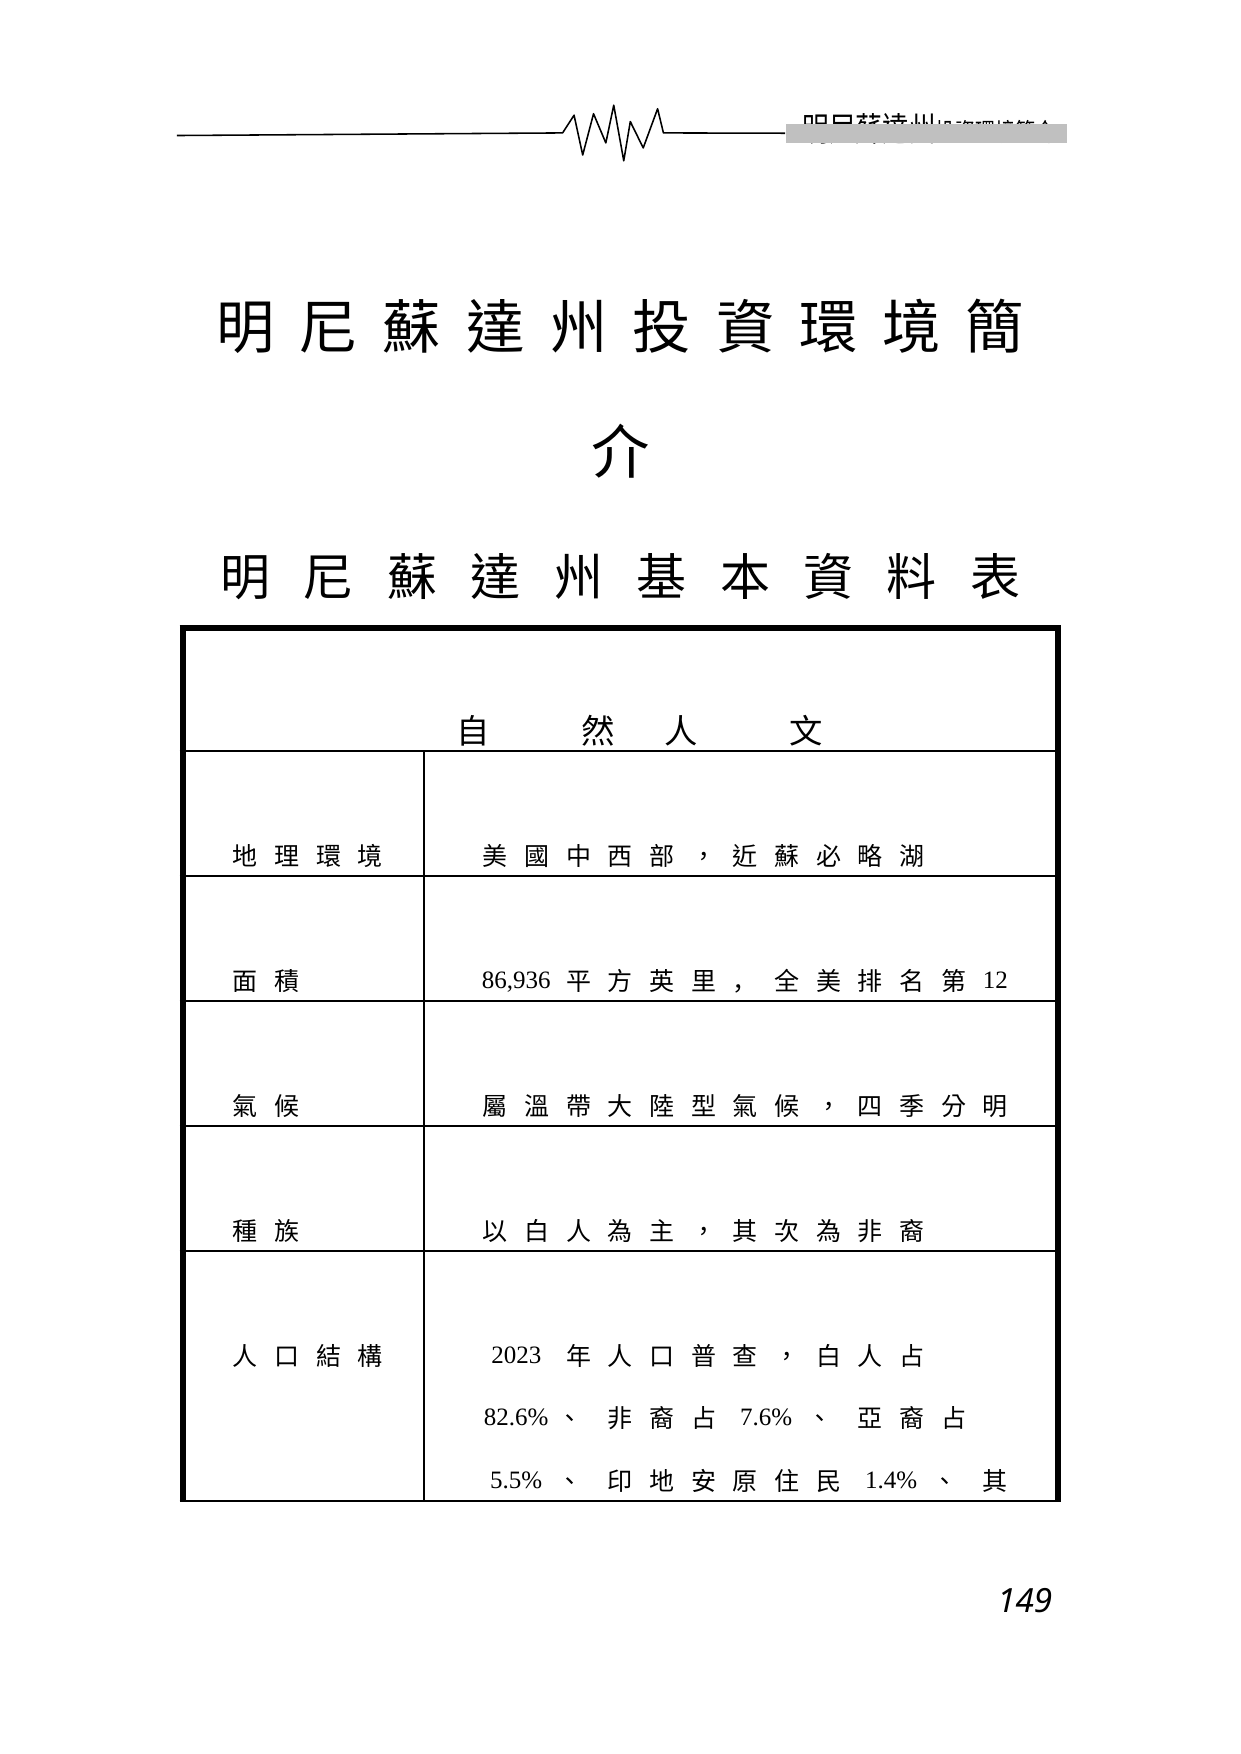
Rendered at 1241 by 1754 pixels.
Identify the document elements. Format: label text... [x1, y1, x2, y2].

table_cell 以白人為主，其次為非裔 [425, 1127, 1055, 1250]
table_header 自 然 人 文 [186, 631, 1055, 750]
table_cell 氣候 [186, 1002, 423, 1125]
table_cell 2023年人口普查，白人占82.6%、非裔占7.6%、亞裔占5.5%、印地安原住民1.4%、其 [425, 1252, 1055, 1500]
text 明尼蘇達州投資環境簡介 [183, 250, 1058, 500]
table_cell 地理環境 [186, 752, 423, 875]
table_cell 屬溫帶大陸型氣候，四季分明 [425, 1002, 1055, 1125]
text 明尼蘇達州基本資料表 [183, 500, 1058, 625]
table_cell 人口結構 [186, 1252, 423, 1500]
table_cell 美國中西部，近蘇必略湖 [425, 752, 1055, 875]
table_cell 面積 [186, 877, 423, 1000]
table_cell 86,936平方英里，全美排名第12 [425, 877, 1055, 1000]
table_cell 種族 [186, 1127, 423, 1250]
